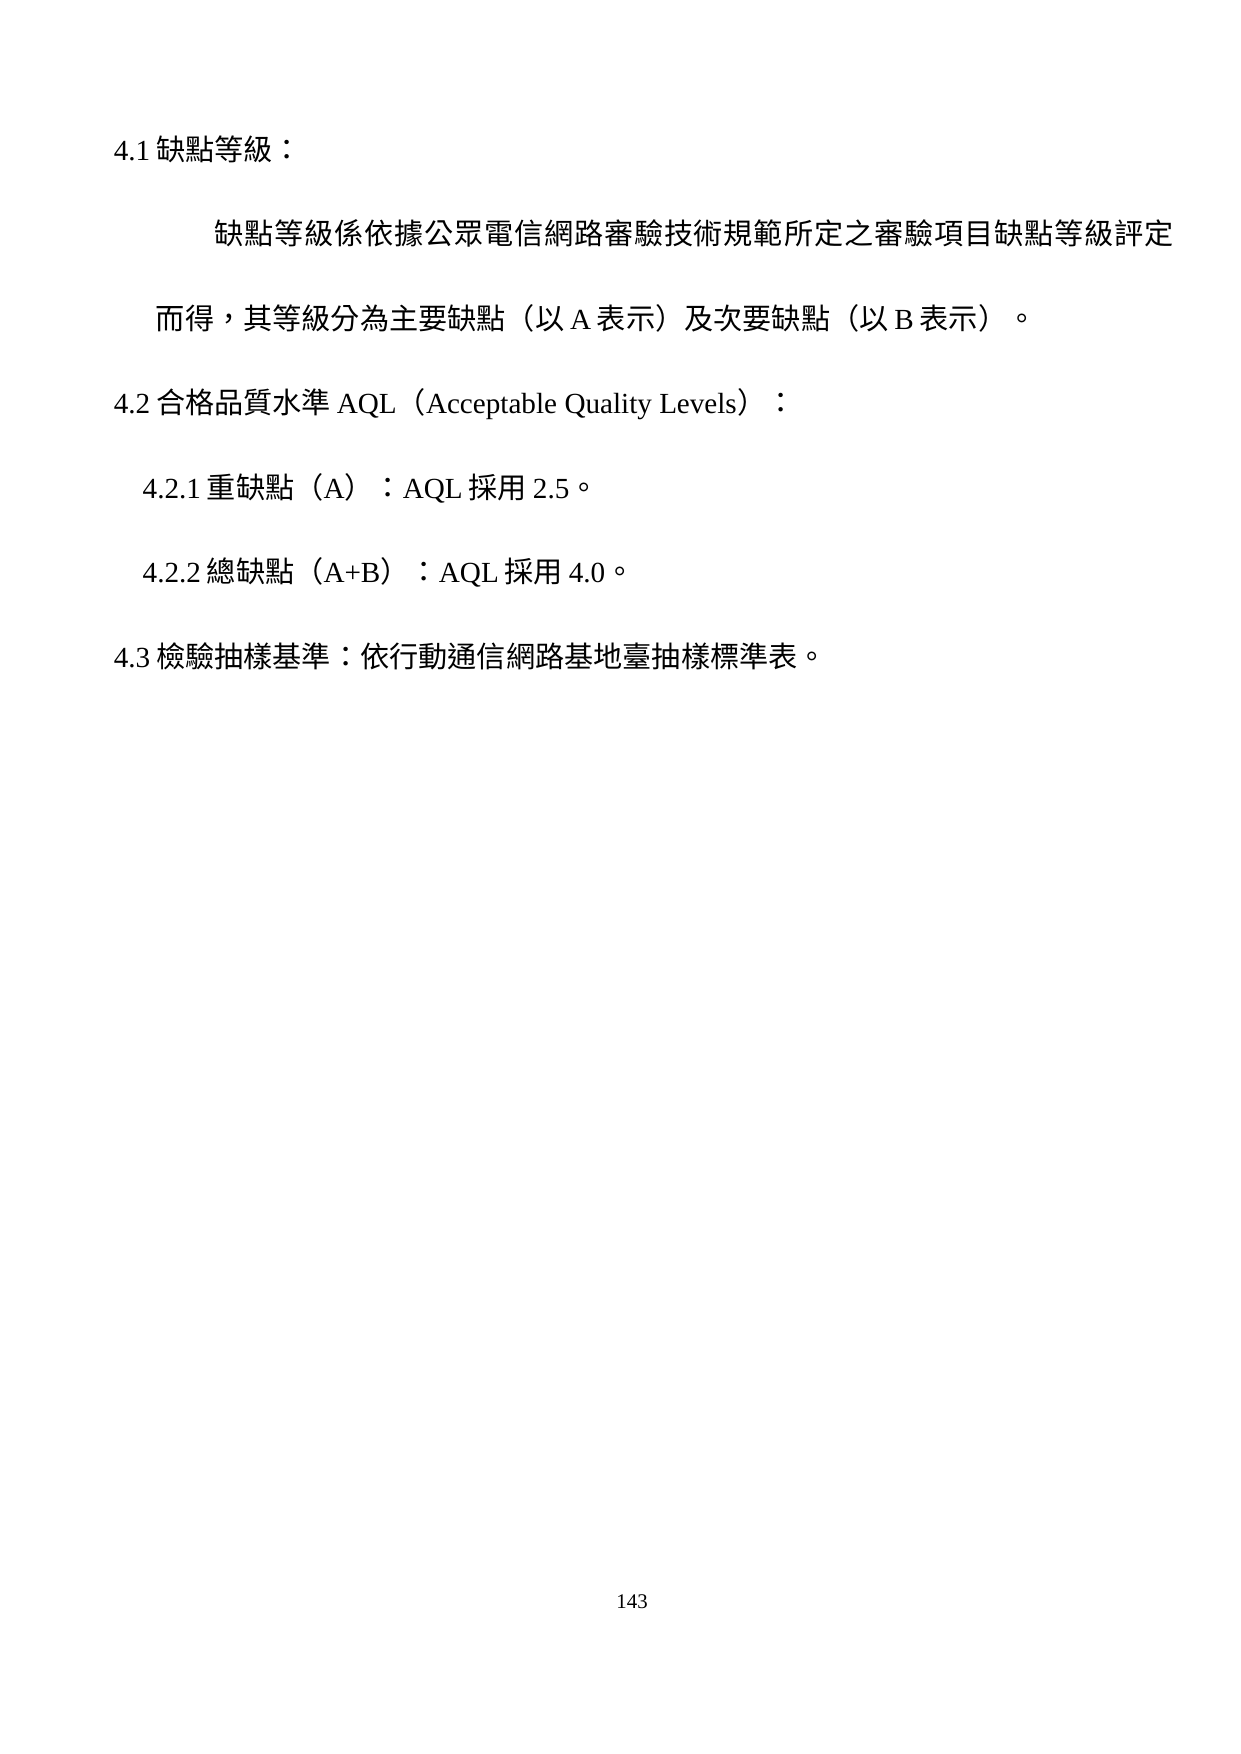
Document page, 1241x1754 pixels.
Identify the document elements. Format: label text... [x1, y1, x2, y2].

text 4.1缺點等級： [113, 126, 1174, 168]
text 4.2合格品質水準AQL（Acceptable Quality Levels）： [113, 380, 1174, 422]
text 4.2.2總缺點（A+B）：AQL採用4.0。 [142, 549, 1174, 591]
text 4.2.1重缺點（A）：AQL採用2.5。 [142, 464, 1174, 507]
text 4.3檢驗抽樣基準：依行動通信網路基地臺抽樣標準表。 [113, 634, 1174, 676]
text 缺點等級係依據公眾電信網路審驗技術規範所定之審驗項目缺點等級評定而得，其等級分為主要缺點（以A表示）及次要缺點（以B表示）。 [156, 211, 1175, 338]
